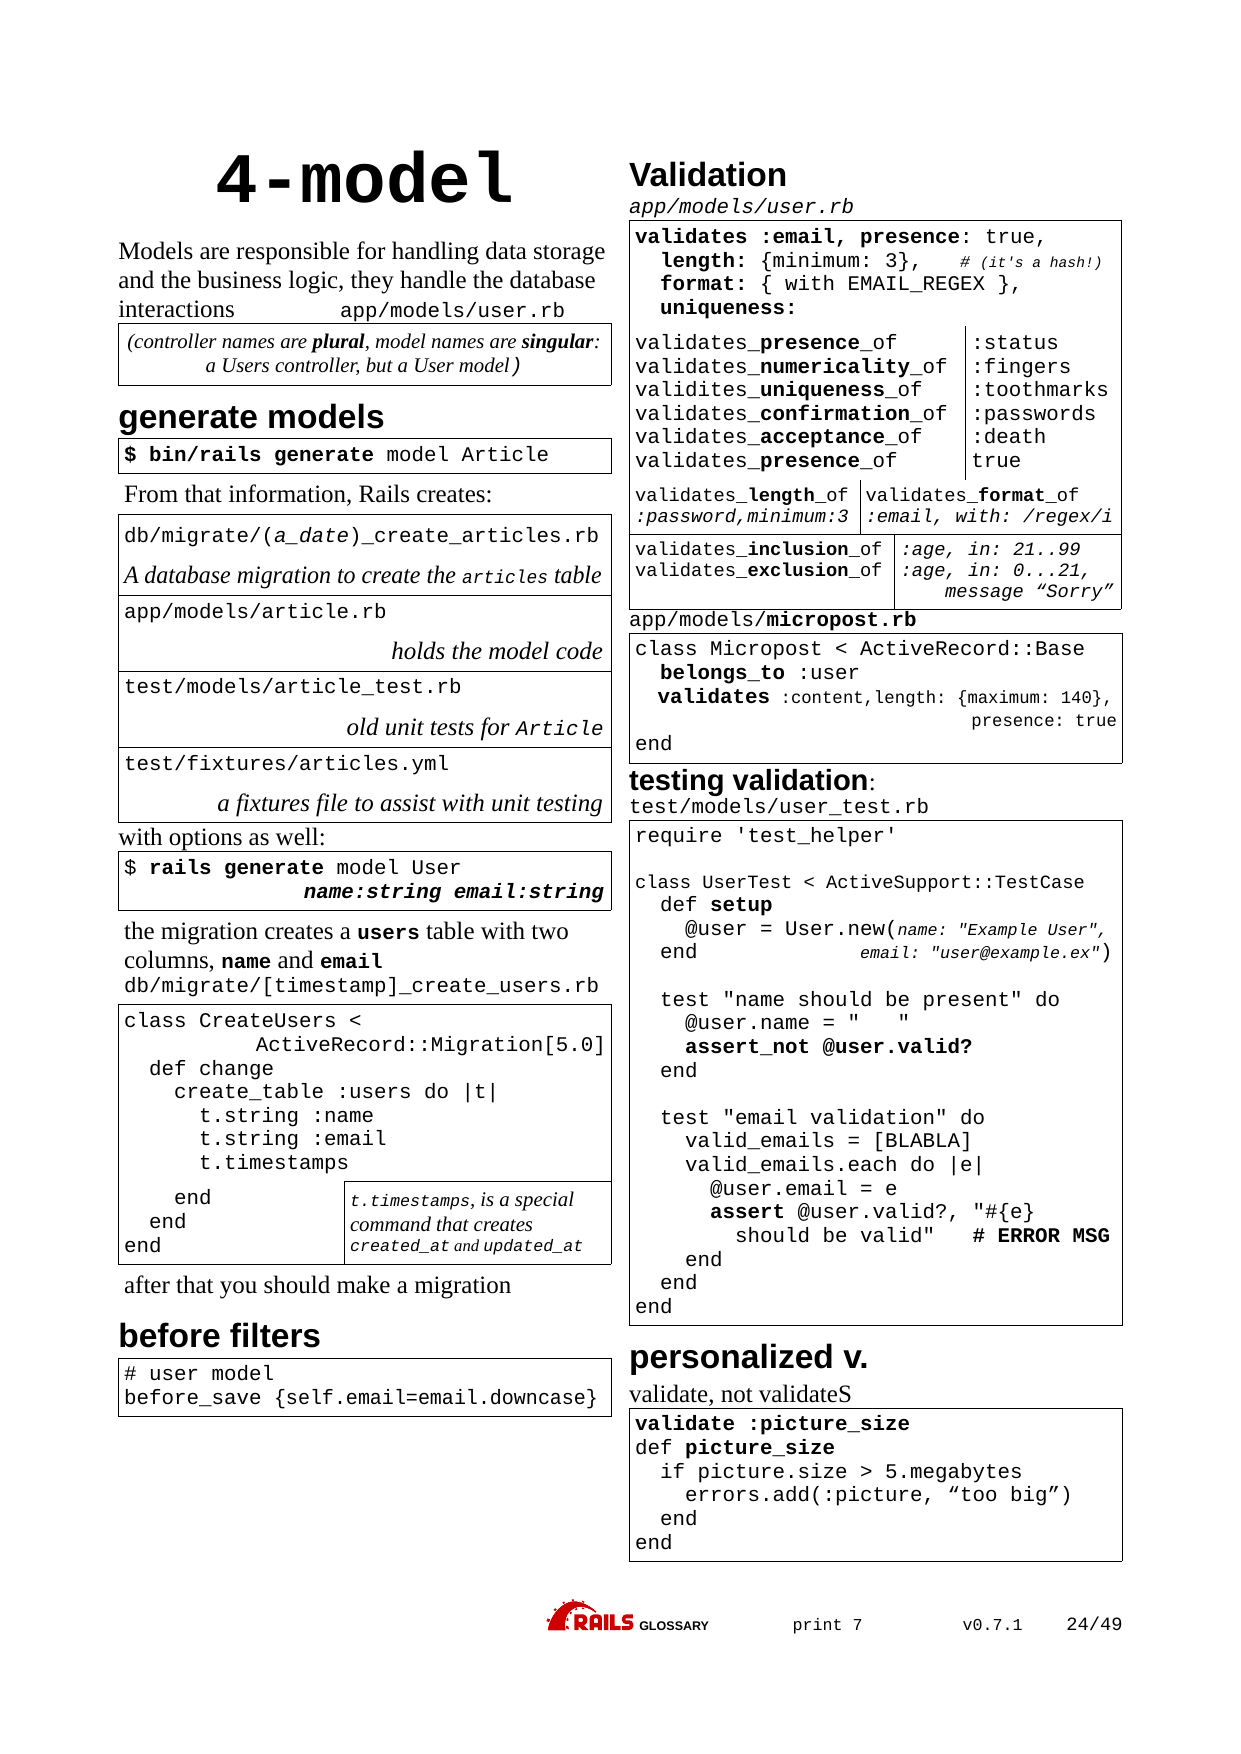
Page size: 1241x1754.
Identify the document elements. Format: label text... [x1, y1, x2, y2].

table_cell test/models/article_test.rb [119, 672, 611, 706]
table_header (controller names are plural, model names are singular: a Users controller, but a User model) [119, 324, 611, 384]
subtitle personalized v. [629, 1337, 1122, 1376]
table_cell validates_presence_of validates_numericality_of validites_uniqueness_of validates_confirmation_of validates_acceptance_of validates_presence_of [630, 326, 965, 479]
table_header require 'test_helper' class UserTest < ActiveSupport::TestCase def setup @user = User.new(name: "Example User", end email: "user@example.ex") test "name should be present" do @user.name = " " assert_not @user.valid? end test "email validation" do valid_emails = [BLABLA] valid_emails.each do |e| @user.email = e assert @user.valid?, "#{e} should be valid" # ERROR MSG end end end [630, 821, 1122, 1325]
text validate, not validateS [629, 1379, 1122, 1408]
text app/models/micropost.rb [629, 609, 1122, 633]
table_cell old unit tests for Article [119, 706, 611, 747]
subtitle Validation [629, 155, 1122, 193]
table_cell test/fixtures/articles.yml [119, 748, 611, 782]
table_cell the migration creates a users table with two columns, name and email db/migrate/[timestamp]_create_users.rb [118, 911, 611, 1004]
table_cell end end end [119, 1181, 344, 1264]
table_cell validates_length_of :password,minimum:3 [630, 480, 860, 533]
table_cell validates_inclusion_of validates_exclusion_of [630, 535, 894, 609]
text test/models/user_test.rb [629, 796, 1122, 820]
table_cell :status :fingers :toothmarks :passwords :death true [966, 326, 1121, 479]
table_header class Micropost < ActiveRecord::Base belongs_to :user validates :content,length: {maximum: 140}, presence: true end [630, 634, 1122, 762]
table_cell after that you should make a migration [118, 1265, 611, 1304]
table_cell validates_format_of :email, with: /regex/i [861, 480, 1121, 533]
table_cell class CreateUsers < ActiveRecord::Migration[5.0] def change create_table :users do |t| t.string :name t.string :email t.timestamps [119, 1005, 611, 1181]
table_cell a fixtures file to assist with unit testing [119, 782, 611, 822]
table_header # user model before_save {self.email=email.downcase} [119, 1359, 611, 1416]
subtitle generate models [118, 396, 611, 435]
text with options as well: [118, 823, 611, 851]
table_header $ rails generate model User name:string email:string [119, 852, 611, 910]
table_cell A database migration to create the articles table [119, 555, 611, 595]
table_header validate :picture_size def picture_size if picture.size > 5.megabytes errors.add(:picture, “too big”) end end [630, 1409, 1122, 1561]
table_cell t.timestamps, is a special command that creates created_at and updated_at [345, 1182, 611, 1264]
text app/models/user.rb [629, 196, 1122, 220]
text Models are responsible for handling data storage and the business logic, they handle the database interactions app/models/user.rb [118, 236, 611, 323]
table_header $ bin/rails generate model Article [119, 439, 611, 473]
table_header validates :email, presence: true, length: {minimum: 3}, # (it's a hash!) format: { with EMAIL_REGEX }, uniqueness: [630, 221, 1121, 326]
table_cell app/models/article.rb [119, 596, 611, 630]
table_cell holds the model code [119, 630, 611, 671]
text testing validation: [629, 764, 1122, 796]
table_header From that information, Rails creates: [118, 474, 611, 514]
subtitle before filters [118, 1316, 611, 1355]
table_cell db/migrate/(a_date)_create_articles.rb [119, 515, 611, 555]
subtitle 4-model [118, 143, 611, 224]
table_cell :age, in: 21..99 :age, in: 0...21, message “Sorry” [895, 535, 1121, 609]
